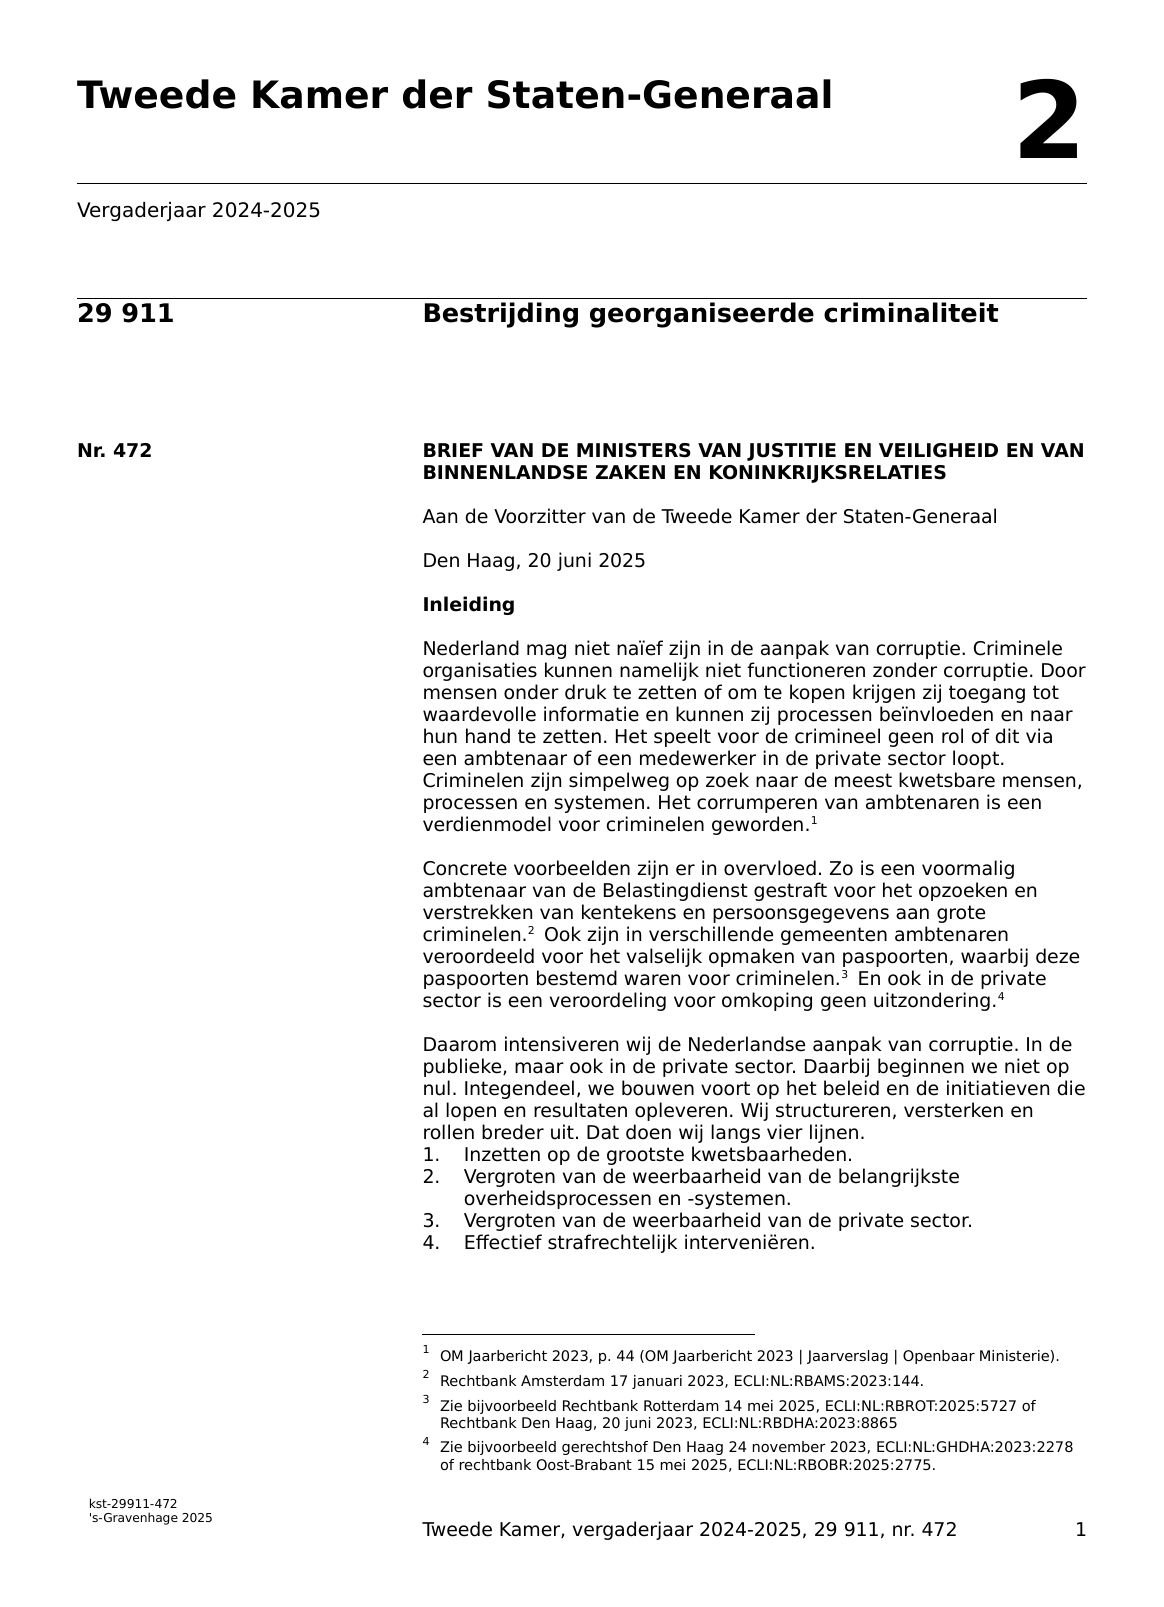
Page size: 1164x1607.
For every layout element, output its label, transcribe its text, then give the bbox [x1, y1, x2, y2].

table_header 2 [886, 59, 1087, 183]
table_cell Vergaderjaar 2024-2025 [77, 184, 1087, 298]
text Concrete voorbeelden zijn er in overvloed. Zo is een voormalig ambtenaar van de Belastingdienst gestraft voor het opzoeken en verstrekken van kentekens en persoonsgegevens aan grote criminelen. Ook zijn in verschillende gemeenten ambtenaren veroordeeld voor het valselijk opmaken van paspoorten, waarbij deze paspoorten bestemd waren voor criminelen. En ook in de private sector is een veroordeling voor omkoping geen uitzondering. [422, 858, 1087, 1012]
text 1. Inzetten op de grootste kwetsbaarheden. [422, 1144, 1087, 1166]
text 2. Vergroten van de weerbaarheid van de belangrijkste overheidsprocessen en -systemen. [422, 1166, 1087, 1210]
text 4. Effectief strafrechtelijk interveniëren. [422, 1232, 1087, 1254]
text Den Haag, 20 juni 2025 [422, 550, 1087, 572]
subtitle Nr. 472 BRIEF VAN DE MINISTERS VAN JUSTITIE EN VEILIGHEID EN VAN BINNENLANDSE ZAKEN EN KONINKRIJKSRELATIES [77, 440, 1087, 484]
text kst-29911-472 [88, 1497, 323, 1511]
text Zie bijvoorbeeld gerechtshof Den Haag 24 november 2023, ECLI:NL:GHDHA:2023:2278 of rechtbank Oost-Brabant 15 mei 2025, ECLI:NL:RBOBR:2025:2775. [422, 1435, 1087, 1474]
table_header Tweede Kamer der Staten-Generaal [77, 59, 886, 183]
text Zie bijvoorbeeld Rechtbank Rotterdam 14 mei 2025, ECLI:NL:RBROT:2025:5727 of Rechtbank Den Haag, 20 juni 2023, ECLI:NL:RBDHA:2023:8865 [422, 1393, 1087, 1432]
text Daarom intensiveren wij de Nederlandse aanpak van corruptie. In de publieke, maar ook in de private sector. Daarbij beginnen we niet op nul. Integendeel, we bouwen voort op het beleid en de initiatieven die al lopen en resultaten opleveren. Wij structureren, versterken en rollen breder uit. Dat doen wij langs vier lijnen. [422, 1034, 1087, 1144]
subtitle Inleiding [422, 594, 1087, 616]
text 3. Vergroten van de weerbaarheid van de private sector. [422, 1210, 1087, 1232]
text 's-Gravenhage 2025 [88, 1511, 323, 1525]
subtitle 29 911 Bestrijding georganiseerde criminaliteit [77, 299, 1087, 329]
text OM Jaarbericht 2023, p. 44 (OM Jaarbericht 2023 | Jaarverslag | Openbaar Ministerie). [422, 1343, 1087, 1366]
text Rechtbank Amsterdam 17 januari 2023, ECLI:NL:RBAMS:2023:144. [422, 1368, 1087, 1391]
text Aan de Voorzitter van de Tweede Kamer der Staten-Generaal [422, 506, 1087, 528]
text Nederland mag niet naïef zijn in de aanpak van corruptie. Criminele organisaties kunnen namelijk niet functioneren zonder corruptie. Door mensen onder druk te zetten of om te kopen krijgen zij toegang tot waardevolle informatie en kunnen zij processen beïnvloeden en naar hun hand te zetten. Het speelt voor de crimineel geen rol of dit via een ambtenaar of een medewerker in de private sector loopt. Criminelen zijn simpelweg op zoek naar de meest kwetsbare mensen, processen en systemen. Het corrumperen van ambtenaren is een verdienmodel voor criminelen geworden. [422, 638, 1087, 836]
